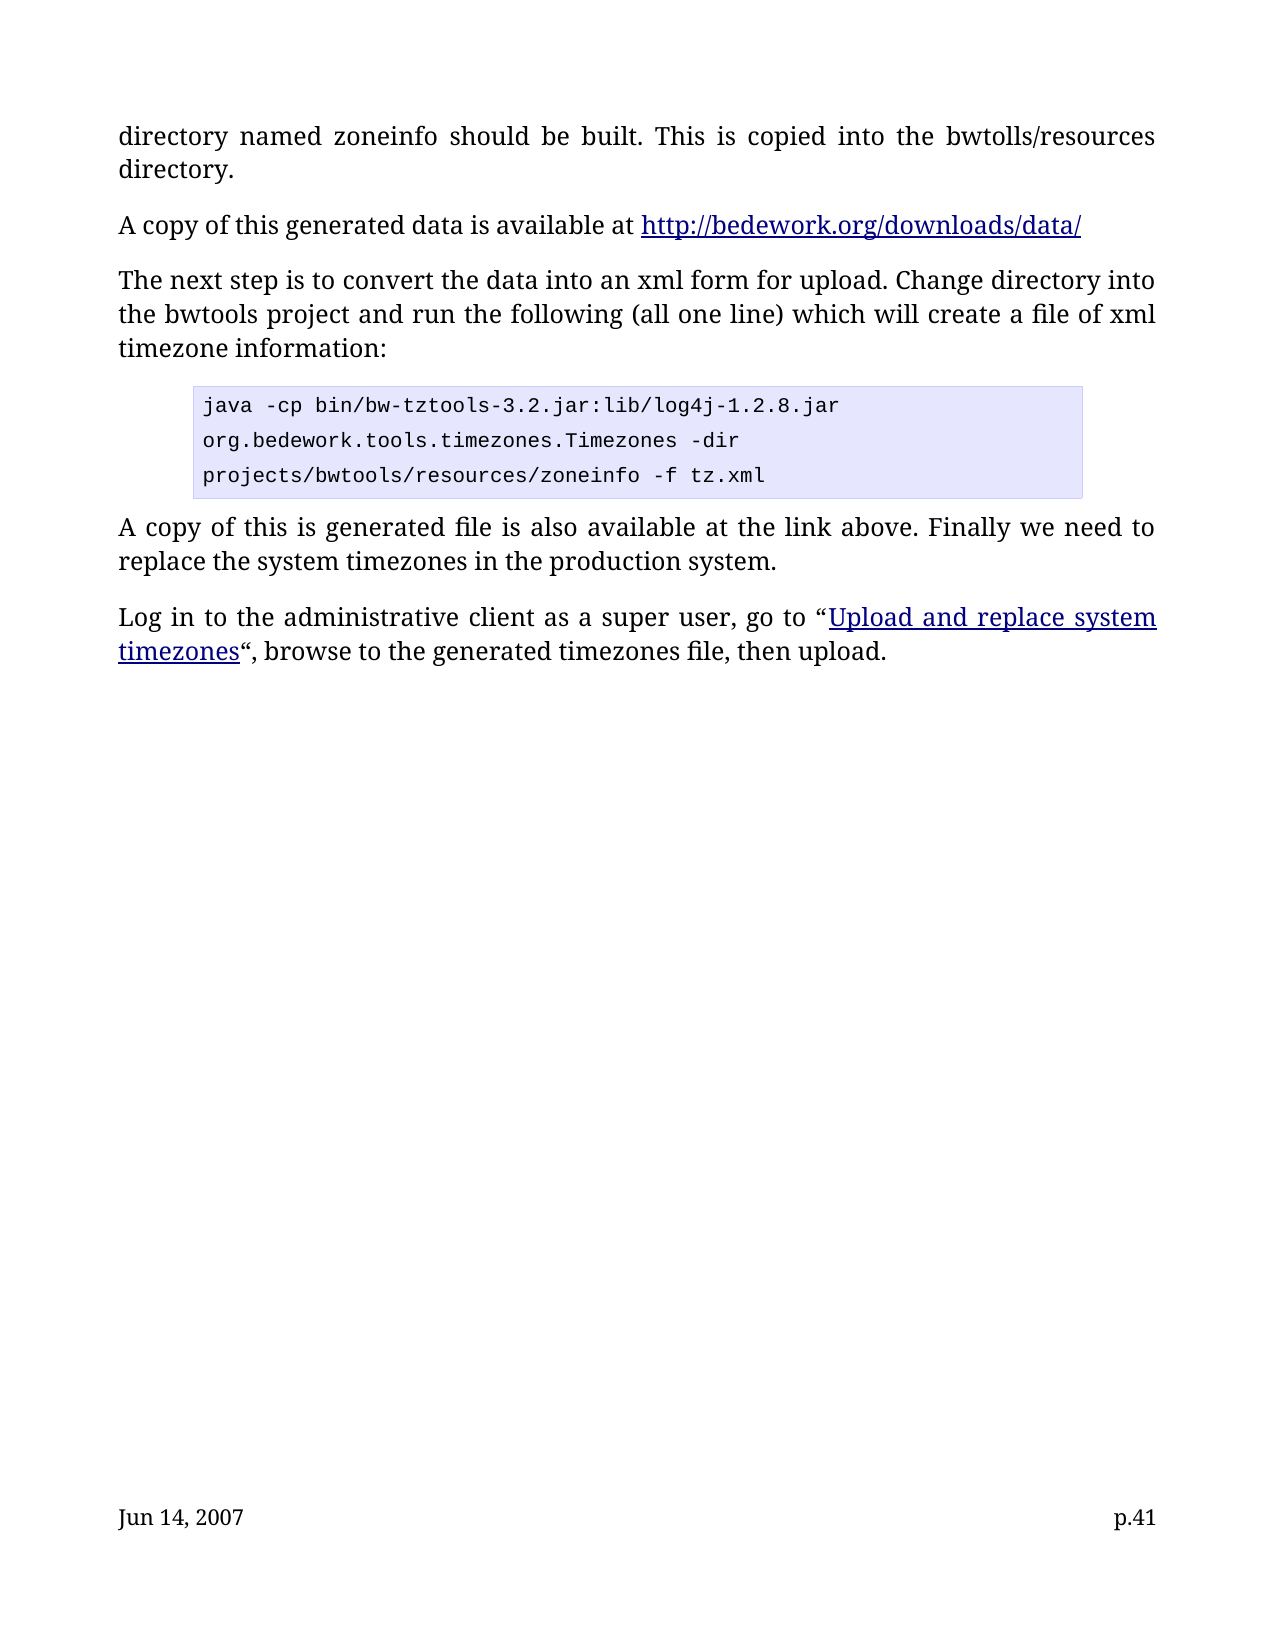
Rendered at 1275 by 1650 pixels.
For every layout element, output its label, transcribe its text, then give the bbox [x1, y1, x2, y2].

text Log in to the administrative client as a super user, go to “Upload and replace system timezones“, browse to the generated timezones file, then upload. [118, 599, 1157, 667]
text java -cp bin/bw-tztools-3.2.jar:lib/log4j-1.2.8.jar org.bedework.tools.timezones.Timezones -dir projects/bwtools/resources/zoneinfo -f tz.xml [194, 387, 1082, 498]
text directory named zoneinfo should be built. This is copied into the bwtolls/resources directory. [118, 118, 1157, 186]
text The next step is to convert the data into an xml form for upload. Change directory into the bwtools project and run the following (all one line) which will create a file of xml timezone information: [118, 262, 1157, 364]
text A copy of this is generated file is also available at the link above. Finally we need to replace the system timezones in the production system. [118, 510, 1157, 578]
text A copy of this generated data is available at http://bedework.org/downloads/data/ [118, 207, 1157, 241]
